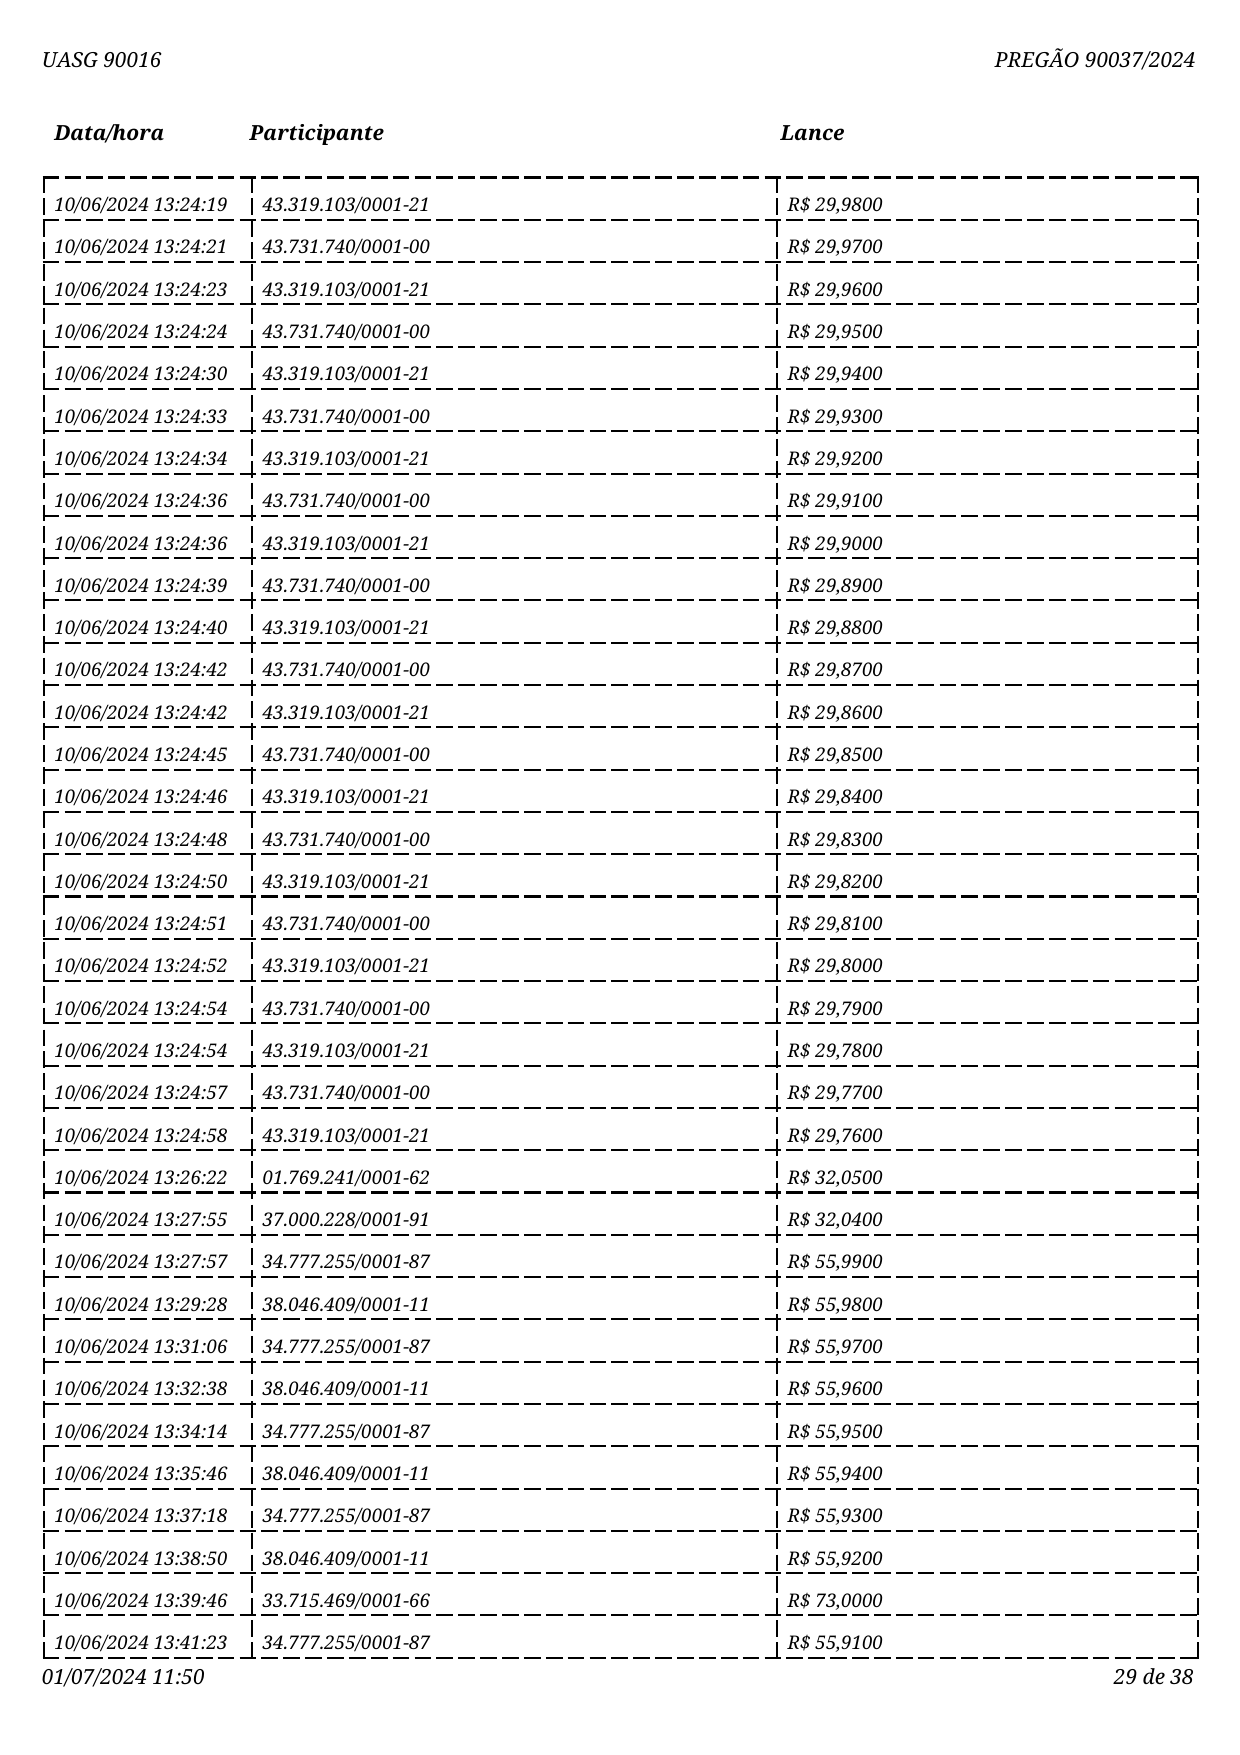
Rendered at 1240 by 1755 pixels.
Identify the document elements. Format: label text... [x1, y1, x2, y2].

table_cell 33.715.469/0001-66 [252, 1572, 777, 1614]
table_cell R$ 29,7900 [777, 980, 1198, 1022]
table_cell 43.319.103/0001-21 [252, 261, 777, 303]
table_cell 10/06/2024 13:29:28 [44, 1276, 252, 1318]
table_cell R$ 55,9500 [777, 1403, 1198, 1445]
table_cell 10/06/2024 13:27:55 [44, 1191, 252, 1234]
table_header 10/06/2024 13:24:19 [44, 176, 252, 219]
table_cell R$ 32,0500 [777, 1149, 1198, 1191]
table_cell 10/06/2024 13:24:24 [44, 303, 252, 346]
table_cell R$ 29,8700 [777, 642, 1198, 684]
table_cell R$ 55,9700 [777, 1318, 1198, 1361]
table_cell R$ 29,8300 [777, 811, 1198, 853]
table_cell R$ 55,9300 [777, 1488, 1198, 1530]
table_cell R$ 29,8400 [777, 769, 1198, 811]
table_cell 38.046.409/0001-11 [252, 1361, 777, 1403]
table_cell R$ 55,9800 [777, 1276, 1198, 1318]
table_cell 43.731.740/0001-00 [252, 895, 777, 938]
table_cell 34.777.255/0001-87 [252, 1234, 777, 1276]
table_cell 10/06/2024 13:24:48 [44, 811, 252, 853]
table_cell 37.000.228/0001-91 [252, 1191, 777, 1234]
table_cell 10/06/2024 13:31:06 [44, 1318, 252, 1361]
table_cell 43.319.103/0001-21 [252, 515, 777, 557]
table_cell 43.731.740/0001-00 [252, 303, 777, 346]
table_cell 43.319.103/0001-21 [252, 853, 777, 895]
table_cell 10/06/2024 13:34:14 [44, 1403, 252, 1445]
table_cell 43.731.740/0001-00 [252, 642, 777, 684]
table_cell R$ 29,9100 [777, 473, 1198, 515]
table_cell 43.731.740/0001-00 [252, 980, 777, 1022]
table_cell R$ 29,9200 [777, 430, 1198, 472]
table_cell R$ 29,8800 [777, 599, 1198, 642]
table_cell R$ 29,8600 [777, 684, 1198, 726]
table_cell 10/06/2024 13:24:39 [44, 557, 252, 599]
table_cell 10/06/2024 13:24:21 [44, 219, 252, 261]
table_cell R$ 29,8200 [777, 853, 1198, 895]
table_cell R$ 55,9200 [777, 1530, 1198, 1572]
table_cell 10/06/2024 13:35:46 [44, 1445, 252, 1487]
table_cell R$ 29,9400 [777, 346, 1198, 388]
table_cell 10/06/2024 13:24:23 [44, 261, 252, 303]
table_cell R$ 29,7800 [777, 1022, 1198, 1064]
table_cell R$ 29,9300 [777, 388, 1198, 430]
table_cell 34.777.255/0001-87 [252, 1403, 777, 1445]
table_cell 10/06/2024 13:24:54 [44, 1022, 252, 1064]
table_header R$ 29,9800 [777, 176, 1198, 219]
table_cell 34.777.255/0001-87 [252, 1488, 777, 1530]
table_cell 38.046.409/0001-11 [252, 1445, 777, 1487]
table_cell R$ 55,9400 [777, 1445, 1198, 1487]
table_cell R$ 55,9900 [777, 1234, 1198, 1276]
table_cell 01.769.241/0001-62 [252, 1149, 777, 1191]
table_cell 10/06/2024 13:38:50 [44, 1530, 252, 1572]
table_cell 34.777.255/0001-87 [252, 1614, 777, 1657]
table_cell R$ 55,9600 [777, 1361, 1198, 1403]
table_cell 38.046.409/0001-11 [252, 1530, 777, 1572]
table_cell R$ 29,7700 [777, 1065, 1198, 1107]
table_cell 10/06/2024 13:24:50 [44, 853, 252, 895]
table_cell R$ 73,0000 [777, 1572, 1198, 1614]
table_cell R$ 29,9000 [777, 515, 1198, 557]
table_cell 43.319.103/0001-21 [252, 1107, 777, 1149]
table_cell R$ 29,8500 [777, 726, 1198, 768]
table_cell 43.319.103/0001-21 [252, 769, 777, 811]
table_cell R$ 32,0400 [777, 1191, 1198, 1234]
table_cell 43.731.740/0001-00 [252, 811, 777, 853]
table_cell 43.319.103/0001-21 [252, 430, 777, 472]
table_cell 10/06/2024 13:27:57 [44, 1234, 252, 1276]
table_cell R$ 29,9600 [777, 261, 1198, 303]
table_cell 10/06/2024 13:24:58 [44, 1107, 252, 1149]
table_cell 10/06/2024 13:24:36 [44, 473, 252, 515]
table_cell 43.731.740/0001-00 [252, 726, 777, 768]
table_cell 10/06/2024 13:24:57 [44, 1065, 252, 1107]
table_cell 43.731.740/0001-00 [252, 557, 777, 599]
table_cell 10/06/2024 13:24:40 [44, 599, 252, 642]
table_cell 10/06/2024 13:24:45 [44, 726, 252, 768]
table_cell R$ 29,9500 [777, 303, 1198, 346]
table_cell 10/06/2024 13:39:46 [44, 1572, 252, 1614]
table_cell 10/06/2024 13:24:33 [44, 388, 252, 430]
table_cell R$ 29,8000 [777, 938, 1198, 980]
table_cell 10/06/2024 13:24:46 [44, 769, 252, 811]
table_cell 43.731.740/0001-00 [252, 388, 777, 430]
table_cell 10/06/2024 13:24:34 [44, 430, 252, 472]
table_cell 10/06/2024 13:32:38 [44, 1361, 252, 1403]
table_cell R$ 29,7600 [777, 1107, 1198, 1149]
table_cell 43.731.740/0001-00 [252, 1065, 777, 1107]
table_cell 10/06/2024 13:41:23 [44, 1614, 252, 1657]
table_cell 10/06/2024 13:24:36 [44, 515, 252, 557]
table_cell R$ 29,9700 [777, 219, 1198, 261]
table_cell 43.319.103/0001-21 [252, 346, 777, 388]
table_cell R$ 55,9100 [777, 1614, 1198, 1657]
table_cell 43.319.103/0001-21 [252, 684, 777, 726]
table_cell R$ 29,8900 [777, 557, 1198, 599]
table_cell 10/06/2024 13:24:30 [44, 346, 252, 388]
table_cell 43.319.103/0001-21 [252, 599, 777, 642]
table_cell 10/06/2024 13:24:42 [44, 642, 252, 684]
table_cell 10/06/2024 13:24:52 [44, 938, 252, 980]
table_cell 43.319.103/0001-21 [252, 938, 777, 980]
table_cell 10/06/2024 13:24:54 [44, 980, 252, 1022]
table_cell 10/06/2024 13:37:18 [44, 1488, 252, 1530]
table_cell 10/06/2024 13:24:42 [44, 684, 252, 726]
table_cell 43.731.740/0001-00 [252, 473, 777, 515]
table_cell 43.731.740/0001-00 [252, 219, 777, 261]
table_cell 38.046.409/0001-11 [252, 1276, 777, 1318]
table_cell 43.319.103/0001-21 [252, 1022, 777, 1064]
table_cell R$ 29,8100 [777, 895, 1198, 938]
table_header 43.319.103/0001-21 [252, 176, 777, 219]
table_cell 10/06/2024 13:24:51 [44, 895, 252, 938]
table_cell 34.777.255/0001-87 [252, 1318, 777, 1361]
table_cell 10/06/2024 13:26:22 [44, 1149, 252, 1191]
